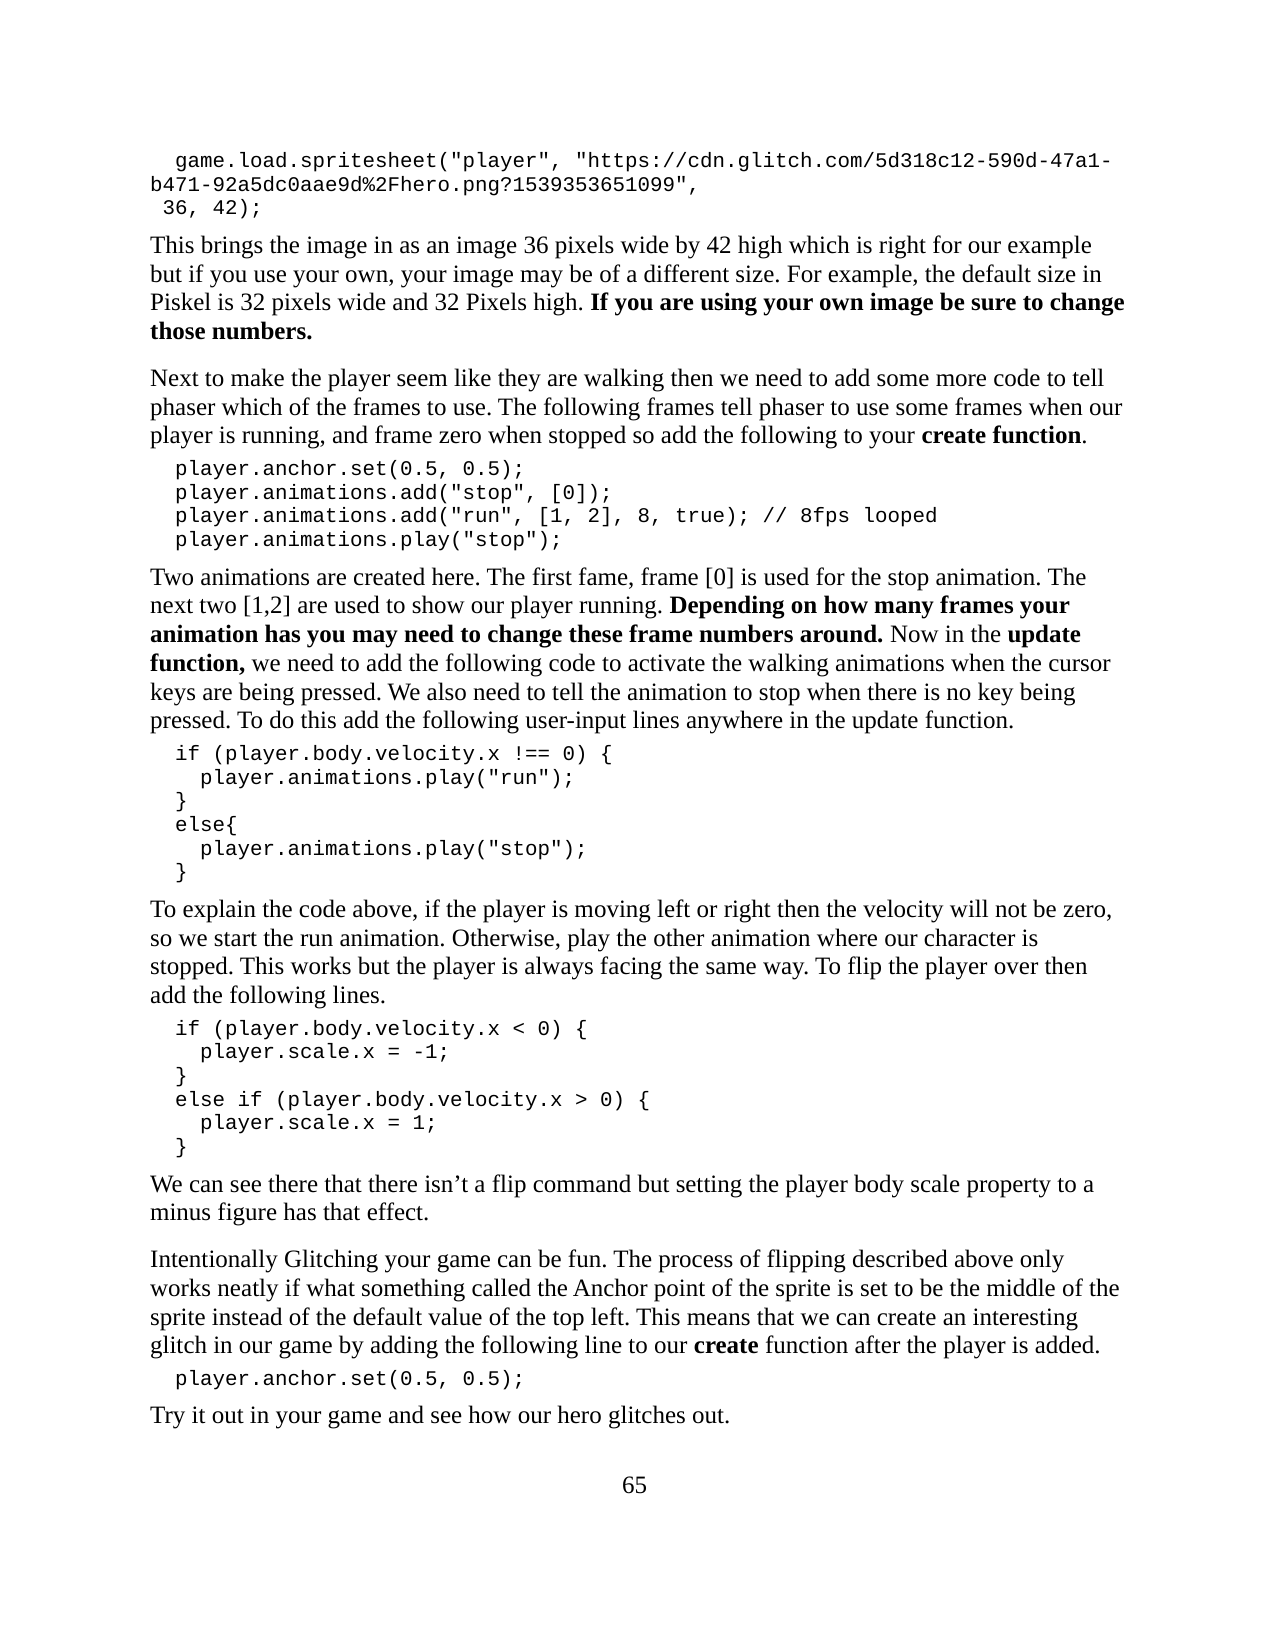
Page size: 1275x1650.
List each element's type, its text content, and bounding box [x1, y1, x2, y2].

text } [150, 861, 1125, 885]
text game.load.spritesheet("player", "https://cdn.glitch.com/5d318c12-590d-47a1-b471-92a5dc0aae9d%2Fhero.png?1539353651099", [150, 150, 1125, 197]
text Try it out in your game and see how our hero glitches out. [150, 1401, 1125, 1429]
text player.anchor.set(0.5, 0.5); [150, 458, 1125, 482]
text } [150, 1065, 1125, 1089]
text To explain the code above, if the player is moving left or right then the velocity will not be zero, so we start the run animation. Otherwise, play the other animation where our character is stopped. This works but the player is always facing the same way. To flip the player over then add the following lines. [150, 894, 1125, 1009]
text if (player.body.velocity.x < 0) { [150, 1018, 1125, 1041]
text player.scale.x = 1; [150, 1112, 1125, 1136]
text else if (player.body.velocity.x > 0) { [150, 1089, 1125, 1112]
text 36, 42); [150, 197, 1125, 221]
text player.animations.play("stop"); [150, 529, 1125, 553]
text player.animations.play("stop"); [150, 838, 1125, 861]
text player.anchor.set(0.5, 0.5); [150, 1368, 1125, 1392]
text if (player.body.velocity.x !== 0) { [150, 743, 1125, 767]
text player.animations.add("run", [1, 2], 8, true); // 8fps looped [150, 505, 1125, 529]
text } [150, 1136, 1125, 1160]
text Intentionally Glitching your game can be fun. The process of flipping described above only works neatly if what something called the Anchor point of the sprite is set to be the middle of the sprite instead of the default value of the top left. This means that we can create an interesting glitch in our game by adding the following line to our create function after the player is added. [150, 1244, 1125, 1359]
text player.animations.add("stop", [0]); [150, 482, 1125, 505]
text This brings the image in as an image 36 pixels wide by 42 high which is right for our example but if you use your own, your image may be of a different size. For example, the default size in Piskel is 32 pixels wide and 32 Pixels high. If you are using your own image be sure to change those numbers. [150, 230, 1125, 345]
text player.animations.play("run"); [150, 767, 1125, 790]
text We can see there that there isn’t a flip command but setting the player body scale property to a minus figure has that effect. [150, 1169, 1125, 1226]
text else{ [150, 814, 1125, 838]
text Two animations are created here. The first fame, frame [0] is used for the stop animation. The next two [1,2] are used to show our player running. Depending on how many frames your animation has you may need to change these frame numbers around. Now in the update function, we need to add the following code to activate the walking animations when the cursor keys are being pressed. We also need to tell the animation to stop when there is no key being pressed. To do this add the following user-input lines anywhere in the update function. [150, 562, 1125, 734]
text player.scale.x = -1; [150, 1041, 1125, 1065]
text Next to make the player seem like they are walking then we need to add some more code to tell phaser which of the frames to use. The following frames tell phaser to use some frames when our player is running, and frame zero when stopped so add the following to your create function. [150, 363, 1125, 449]
text } [150, 790, 1125, 814]
